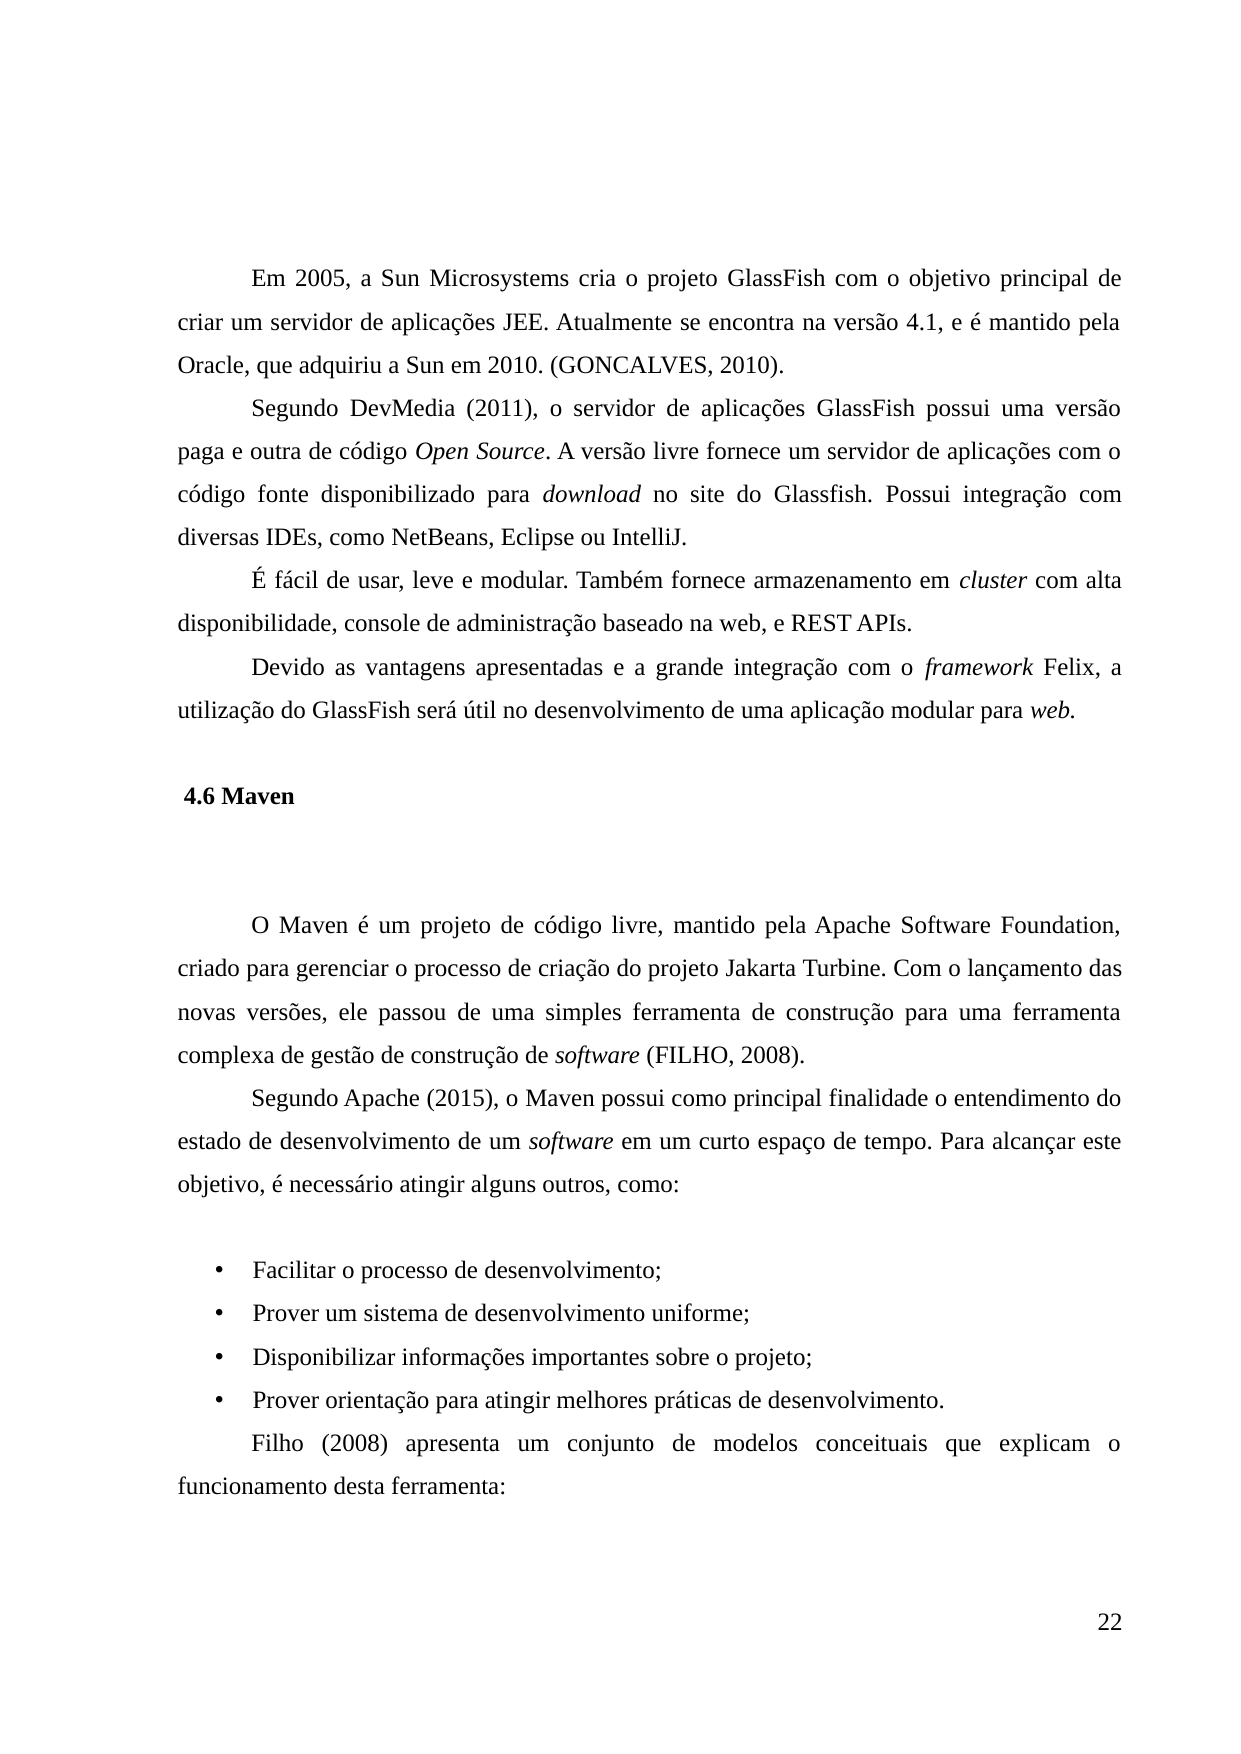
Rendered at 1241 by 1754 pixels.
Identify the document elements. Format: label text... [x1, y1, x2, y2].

text Filho (2008) apresenta um conjunto de modelos conceituais que explicam o funcionamento desta ferramenta: [177, 1428, 1122, 1500]
list Prover orientação para atingir melhores práticas de desenvolvimento. [215, 1385, 1122, 1413]
text Devido as vantagens apresentadas e a grande integração com o framework Felix, a utilização do GlassFish será útil no desenvolvimento de uma aplicação modular para web. [177, 652, 1122, 723]
list Prover um sistema de desenvolvimento uniforme; [215, 1298, 1122, 1327]
text Em 2005, a Sun Microsystems cria o projeto GlassFish com o objetivo principal de criar um servidor de aplicações JEE. Atualmente se encontra na versão 4.1, e é mantido pela Oracle, que adquiriu a Sun em 2010. (GONCALVES, 2010). [177, 263, 1122, 378]
text Segundo Apache (2015), o Maven possui como principal finalidade o entendimento do estado de desenvolvimento de um software em um curto espaço de tempo. Para alcançar este objetivo, é necessário atingir alguns outros, como: [177, 1083, 1122, 1198]
text É fácil de usar, leve e modular. Também fornece armazenamento em cluster com alta disponibilidade, console de administração baseado na web, e REST APIs. [177, 565, 1122, 637]
text O Maven é um projeto de código livre, mantido pela Apache Software Foundation, criado para gerenciar o processo de criação do projeto Jakarta Turbine. Com o lançamento das novas versões, ele passou de uma simples ferramenta de construção para uma ferramenta complexa de gestão de construção de software (FILHO, 2008). [177, 910, 1122, 1068]
list Facilitar o processo de desenvolvimento; [215, 1255, 1122, 1284]
subtitle Maven [177, 781, 1122, 810]
text Segundo DevMedia (2011), o servidor de aplicações GlassFish possui uma versão paga e outra de código Open Source. A versão livre fornece um servidor de aplicações com o código fonte disponibilizado para download no site do Glassfish. Possui integração com diversas IDEs, como NetBeans, Eclipse ou IntelliJ. [177, 393, 1122, 551]
list Disponibilizar informações importantes sobre o projeto; [215, 1342, 1122, 1370]
